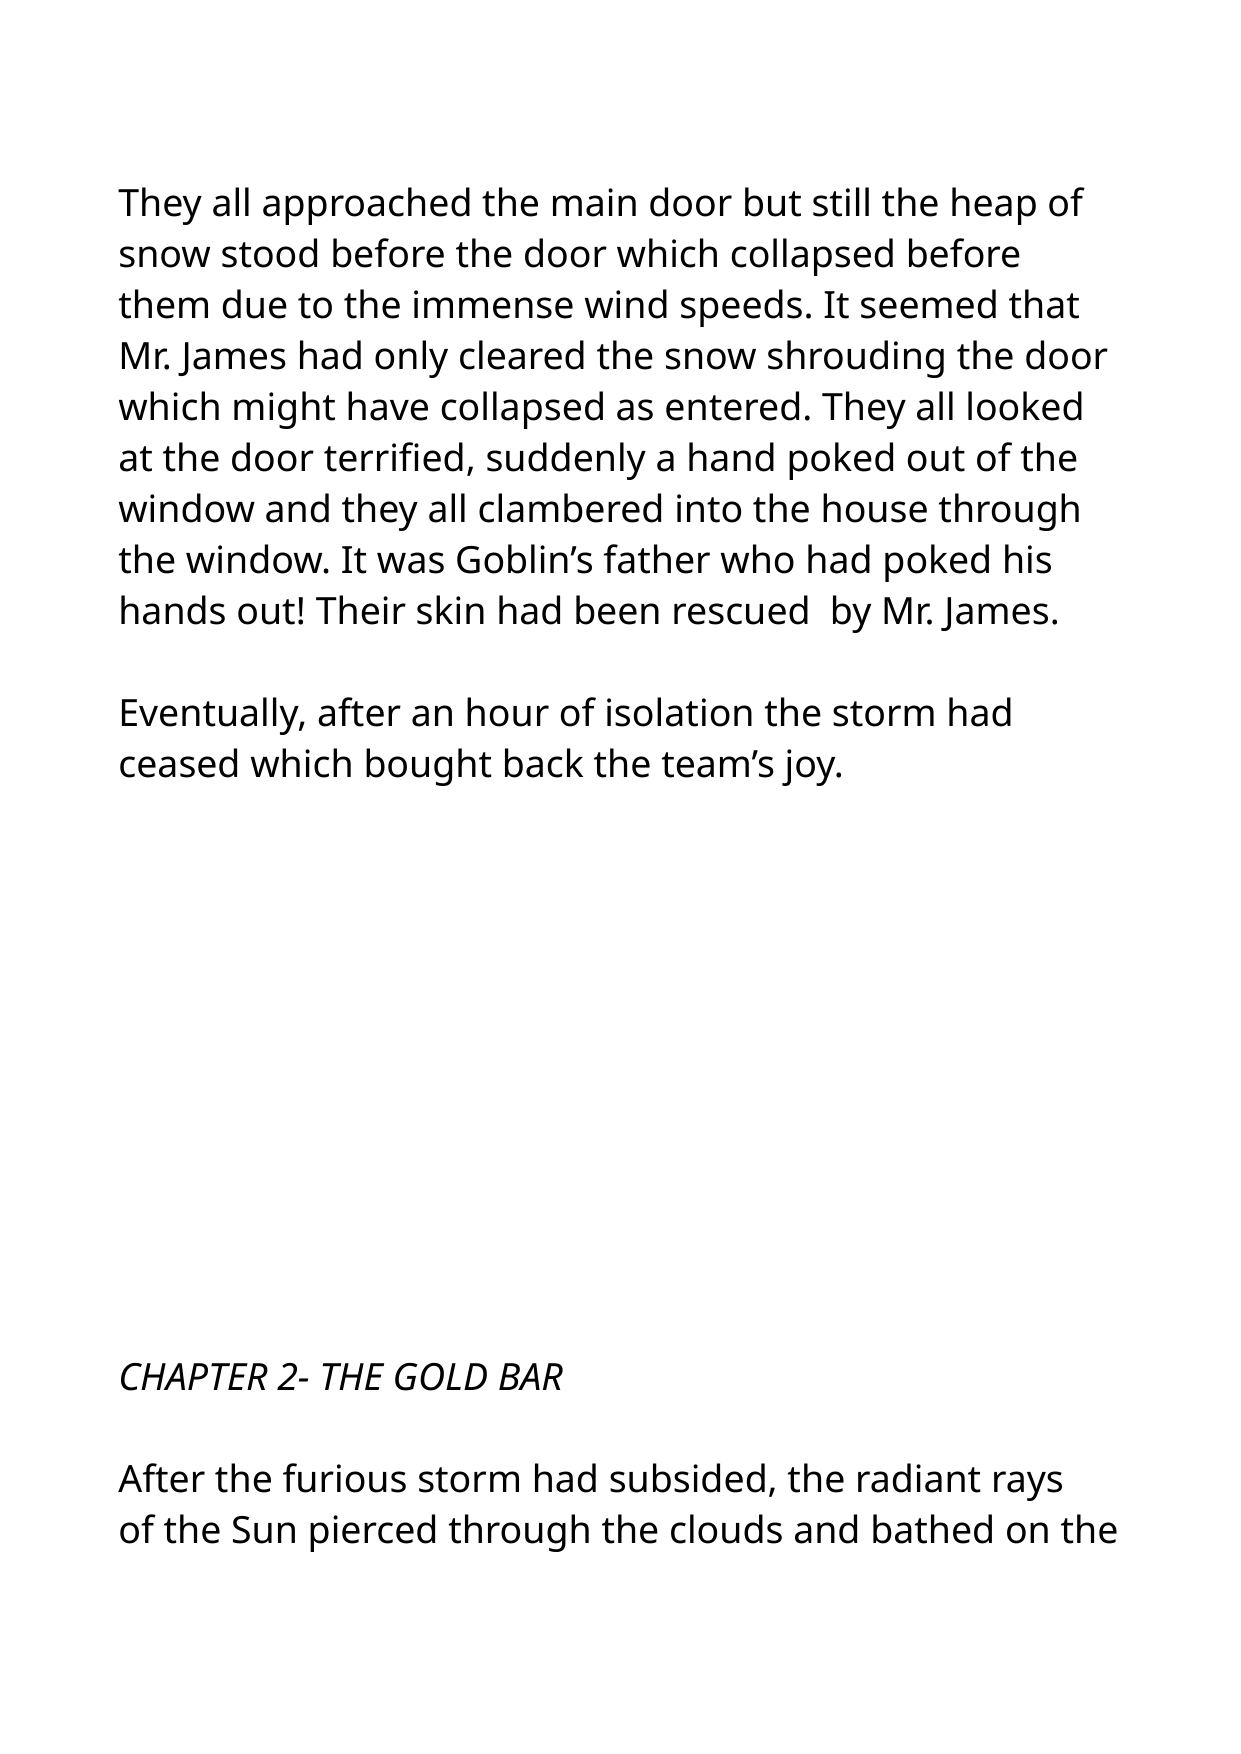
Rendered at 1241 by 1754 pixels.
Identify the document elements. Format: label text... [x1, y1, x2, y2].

text They all approached the main door but still the heap of snow stood before the door which collapsed before them due to the immense wind speeds. It seemed that Mr. James had only cleared the snow shrouding the door which might have collapsed as entered. They all looked at the door terrified, suddenly a hand poked out of the window and they all clambered into the house through the window. It was Goblin’s father who had poked his hands out! Their skin had been rescued by Mr. James. [118, 176, 1122, 636]
text Eventually, after an hour of isolation the storm had ceased which bought back the team’s joy. [118, 687, 1122, 789]
text CHAPTER 2- THE GOLD BAR [118, 1350, 1122, 1401]
text After the furious storm had subsided, the radiant rays of the Sun pierced through the clouds and bathed on the [118, 1452, 1122, 1554]
